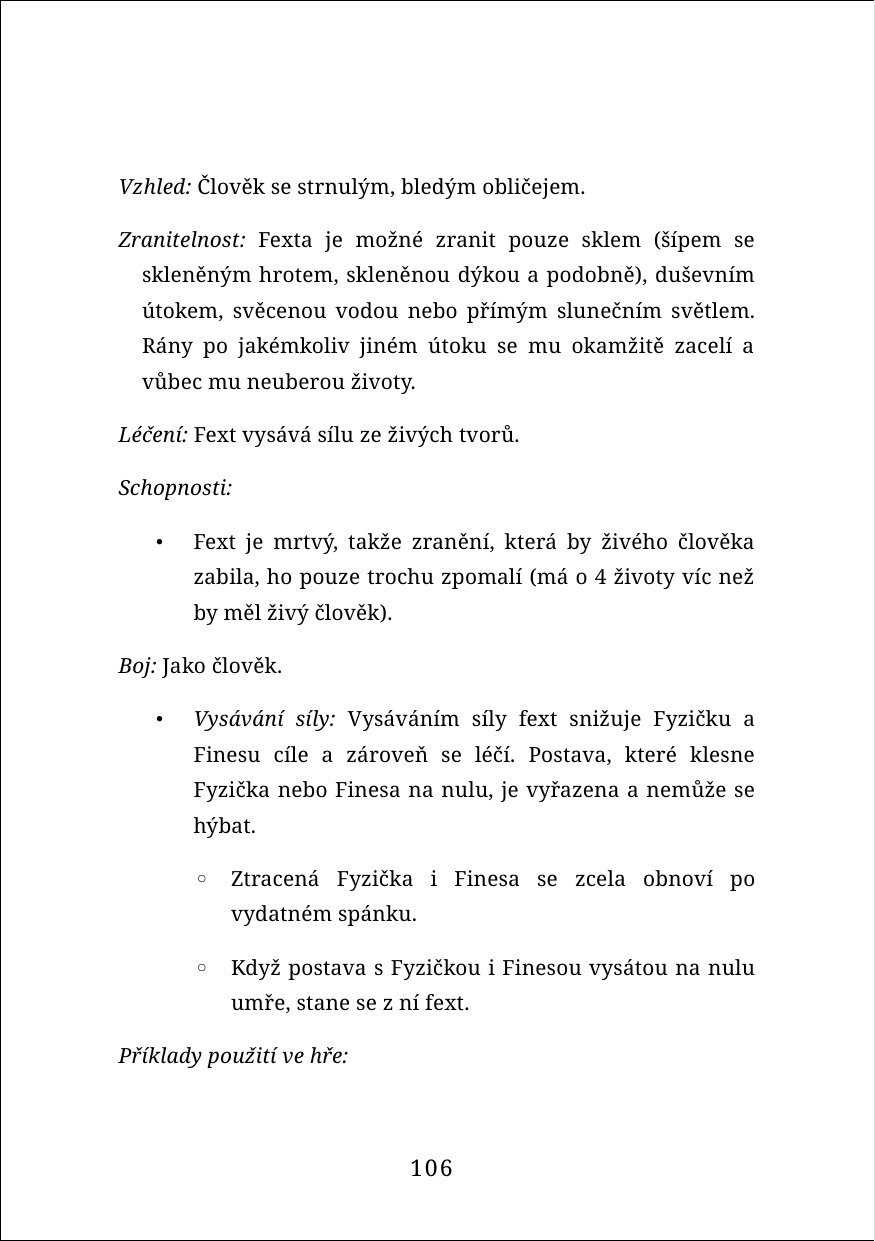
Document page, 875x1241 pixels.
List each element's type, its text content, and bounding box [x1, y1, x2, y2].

list Ztracená Fyzička i Finesa se zcela obnoví po vydatném spánku. [193, 864, 756, 928]
text Vzhled: Člověk se strnulým, bledým obličejem. [118, 172, 756, 200]
text Léčení: Fext vysává sílu ze živých tvorů. [118, 420, 756, 449]
list Fext je mrtvý, takže zranění, která by živého člověka zabila, ho pouze trochu zpomalí (má o 4 životy víc než by měl živý člověk). [156, 527, 756, 626]
text Příklady použití ve hře: [118, 1042, 756, 1070]
list Když postava s Fyzičkou i Finesou vysátou na nulu umře, stane se z ní fext. [193, 953, 756, 1017]
list Vysávání síly: Vysáváním síly fext snižuje Fyzičku a Finesu cíle a zároveň se léčí. Postava, které klesne Fyzička nebo Finesa na nulu, je vyřazena a nemůže se hýbat. [156, 704, 756, 839]
text Boj: Jako člověk. [118, 651, 756, 679]
text Zranitelnost: Fexta je možné zranit pouze sklem (šípem se skleněným hrotem, skleněnou dýkou a podobně), duševním útokem, svěcenou vodou nebo přímým slunečním světlem. Rány po jakémkoliv jiném útoku se mu okamžitě zacelí a vůbec mu neuberou životy. [118, 225, 756, 396]
text Schopnosti: [118, 473, 756, 502]
